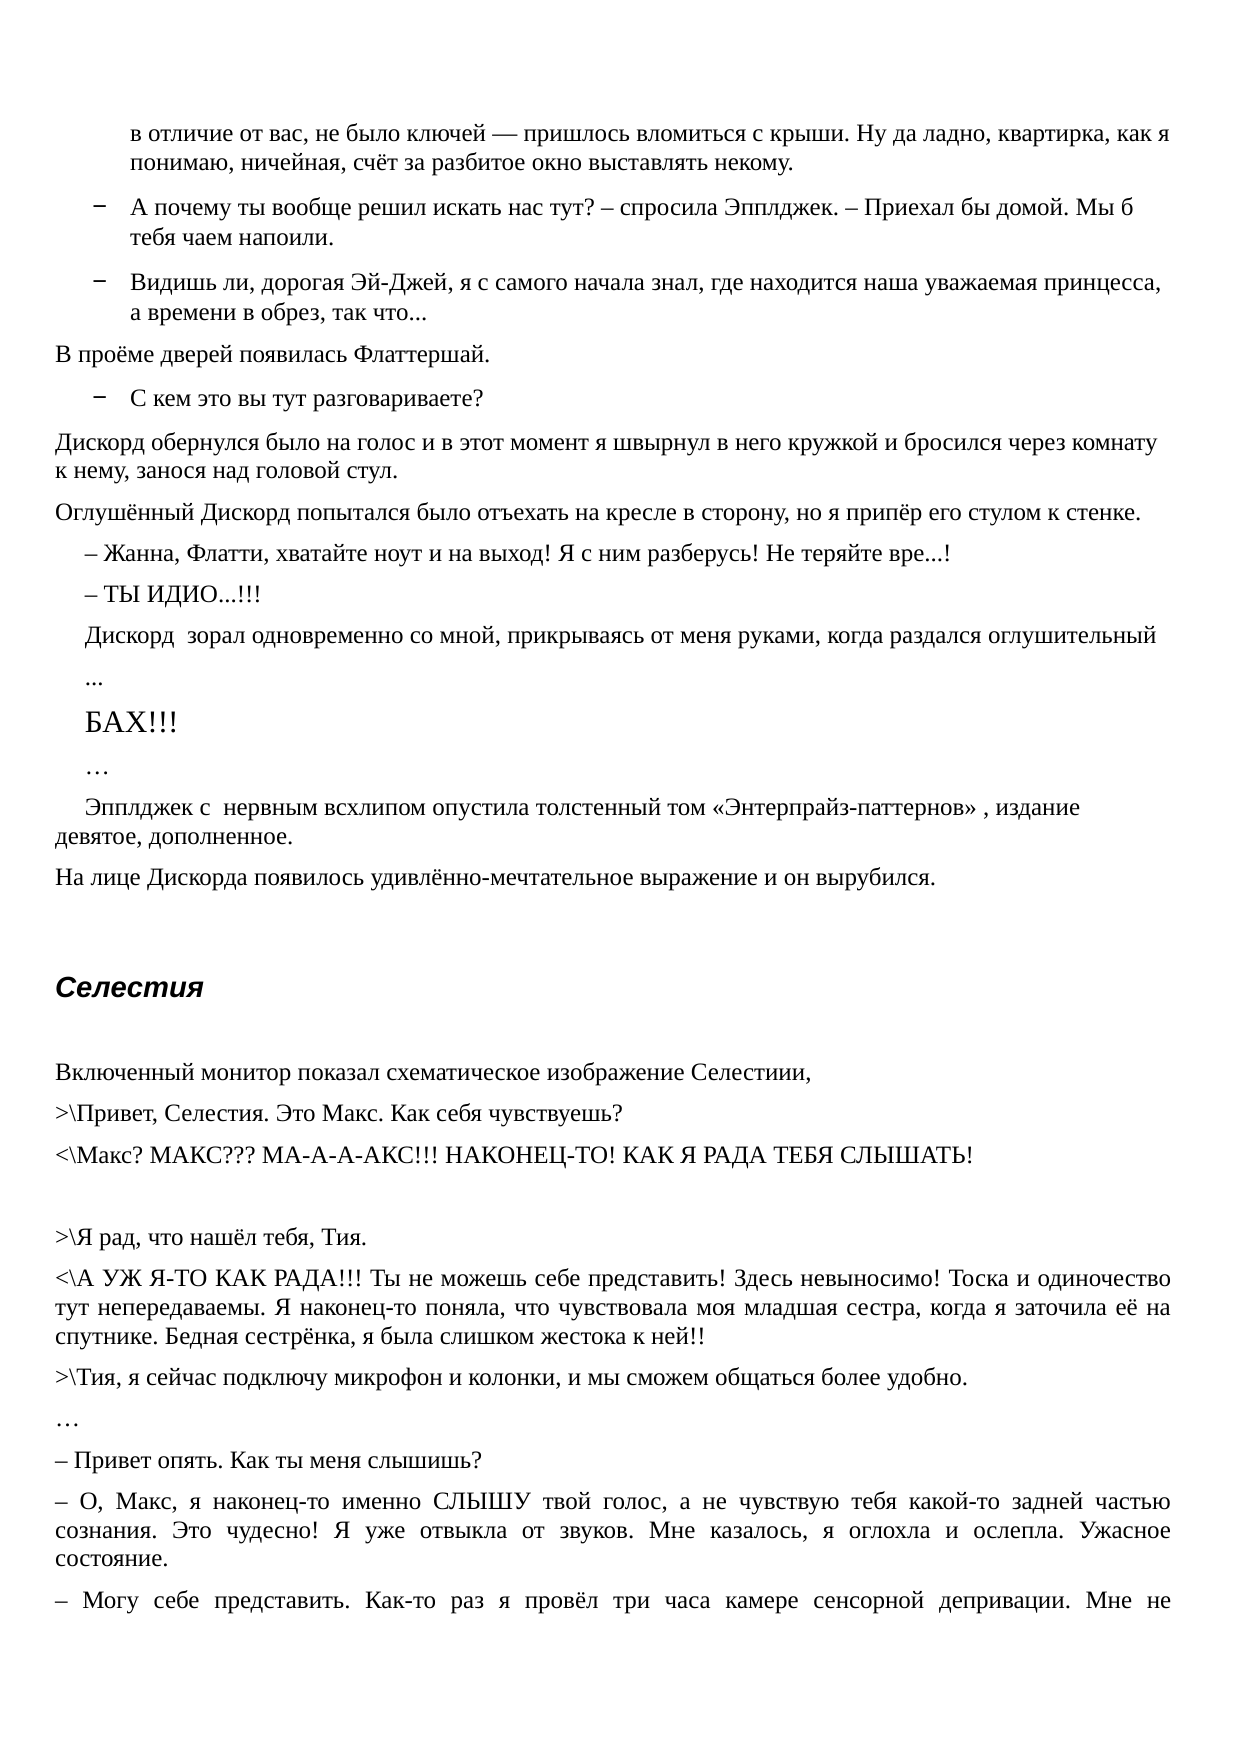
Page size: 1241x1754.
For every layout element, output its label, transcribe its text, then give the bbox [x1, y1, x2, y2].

list Дискорд обернулся было на голос и в этот момент я швырнул в него кружкой и бросился через комнату к нему, занося над головой стул. [55, 427, 1172, 484]
text <\А УЖ Я-ТО КАК РАДА!!! Ты не можешь себе представить! Здесь невыносимо! Тоска и одиночество тут непередаваемы. Я наконец-то поняла, что чувствовала моя младшая сестра, когда я заточила её на спутнике. Бедная сестрёнка, я была слишком жестока к ней!! [55, 1263, 1172, 1350]
text – Жанна, Флатти, хватайте ноут и на выход! Я с ним разберусь! Не теряйте вре...! [55, 538, 1172, 567]
text >\Тия, я сейчас подключу микрофон и колонки, и мы сможем общаться более удобно. [55, 1362, 1172, 1391]
text Включенный монитор показал схематическое изображение Селестиии, [55, 1057, 1172, 1086]
text БАХ!!! [55, 703, 1172, 739]
list Видишь ли, дорогая Эй-Джей, я с самого начала знал, где находится наша уважаемая принцесса, а времени в обрез, так что... [92, 263, 1172, 326]
text … [55, 1403, 1172, 1432]
text >\Я рад, что нашёл тебя, Тия. [55, 1222, 1172, 1251]
list А почему ты вообще решил искать нас тут? – спросила Эпплджек. – Приехал бы домой. Мы б тебя чаем напоили. [92, 188, 1172, 251]
text >\Привет, Селестия. Это Макс. Как себя чувствуешь? [55, 1098, 1172, 1127]
text – ТЫ ИДИО...!!! [55, 579, 1172, 608]
text Оглушённый Дискорд попытался было отъехать на кресле в сторону, но я припёр его стулом к стенке. [55, 497, 1172, 525]
list С кем это вы тут разговариваете? [92, 380, 1172, 414]
text – Привет опять. Как ты меня слышишь? [55, 1445, 1172, 1473]
text … [55, 751, 1172, 780]
text ... [55, 662, 1172, 690]
text Дискорд зорал одновременно со мной, прикрываясь от меня руками, когда раздался оглушительный [55, 620, 1172, 649]
text Эпплджек с нервным всхлипом опустила толстенный том «Энтерпрайз-паттернов» , издание девятое, дополненное. [55, 792, 1172, 850]
text На лице Дискорда появилось удивлённо-мечтательное выражение и он вырубился. [55, 862, 1172, 891]
text В проёме дверей появилась Флаттершай. [55, 339, 1172, 367]
text <\Макс? МАКС??? МА-А-А-АКС!!! НАКОНЕЦ-ТО! КАК Я РАДА ТЕБЯ СЛЫШАТЬ! [55, 1140, 1172, 1168]
list в отличие от вас, не было ключей — пришлось вломиться с крыши. Ну да ладно, квартирка, как я понимаю, ничейная, счёт за разбитое окно выставлять некому. [92, 118, 1172, 176]
subtitle Селестия [55, 970, 1172, 1003]
text – О, Макс, я наконец-то именно СЛЫШУ твой голос, а не чувствую тебя какой-то задней частью сознания. Это чудесно! Я уже отвыкла от звуков. Мне казалось, я оглохла и ослепла. Ужасное состояние. [55, 1486, 1172, 1572]
text – Могу себе представить. Как-то раз я провёл три часа камере сенсорной депривации. Мне не [55, 1585, 1172, 1613]
